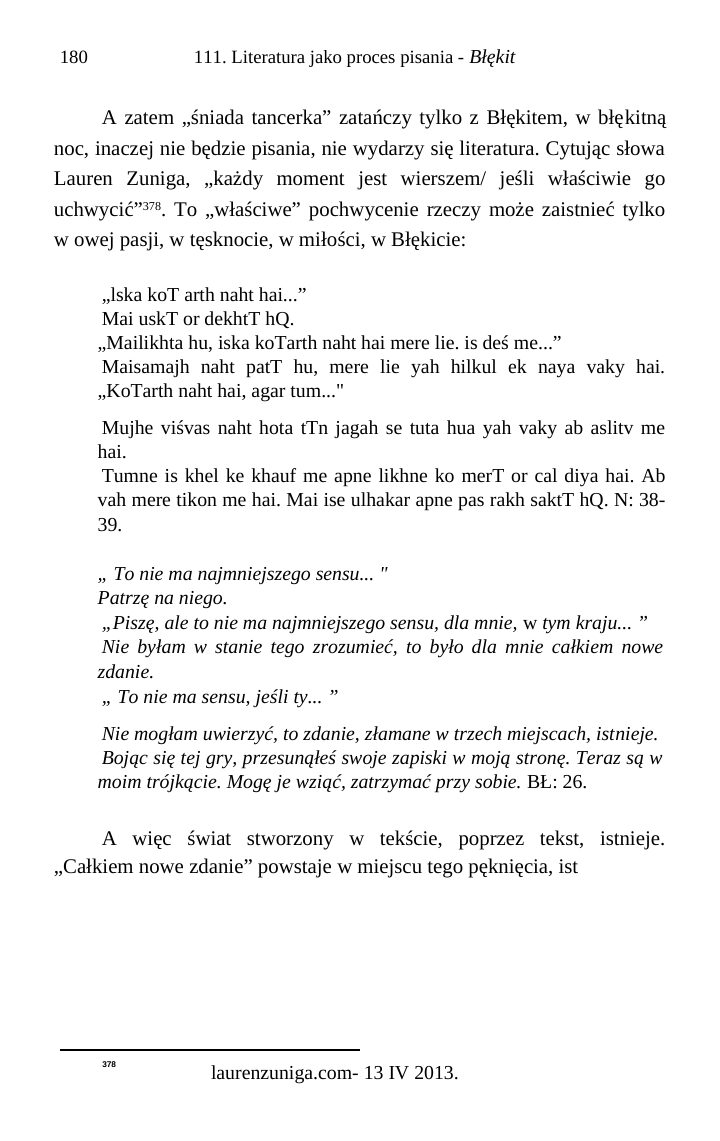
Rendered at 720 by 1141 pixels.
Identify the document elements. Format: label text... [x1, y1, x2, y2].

text 180 [59, 46, 92, 67]
text Mai uskT or dekhtT hQ. [54, 307, 666, 329]
text A więc świat stworzony w tekście, poprzez tekst, istnieje. „Całkiem nowe zdanie” powstaje w miejscu tego pęknięcia, ist­ [54, 825, 666, 878]
text „Piszę, ale to nie ma najmniejszego sensu, dla mnie, w tym kra­ju... ” [97, 611, 666, 634]
text 111. Literatura jako proces pisania - Błękit [194, 45, 530, 68]
text „ To nie ma najmniejszego sensu... " [54, 562, 666, 584]
text 378 [102, 1060, 127, 1069]
text Tumne is khel ke khauf me apne likhne ko merT or cal diya hai. Ab vah mere tikon me hai. Mai ise ulhakar apne pas rakh saktT hQ. N: 38-39. [97, 464, 666, 535]
text Bojąc się tej gry, przesunąłeś swoje zapiski w moją stronę. Teraz są w moim trójkącie. Mogę je wziąć, zatrzymać przy sobie. BŁ: 26. [97, 746, 666, 793]
text „Mailikhta hu, iska koTarth naht hai mere lie. is deś me...” [54, 331, 666, 354]
text „ To nie ma sensu, jeśli ty... ” [97, 684, 666, 707]
text laurenzuniga.com- 13 IV 2013. [132, 1061, 459, 1084]
text A zatem „śniada tancerka” zatańczy tylko z Błękitem, w błę­kitną noc, inaczej nie będzie pisania, nie wydarzy się literatura. Cytując słowa Lauren Zuniga, „każdy moment jest wierszem/ jeśli właściwie go uchwycić”378. To „właściwe” pochwycenie rzeczy może zaistnieć tylko w owej pasji, w tęsknocie, w miło­ści, w Błękicie: [54, 105, 666, 251]
text Maisamajh naht patT hu, mere lie yah hilkul ek naya vaky hai. „KoTarth naht hai, agar tum..." [97, 355, 666, 402]
text „lska koT arth naht hai...” [54, 282, 666, 305]
text Patrzę na niego. [54, 586, 666, 609]
text Nie byłam w stanie tego zrozumieć, to było dla mnie całkiem nowe zdanie. [97, 635, 666, 683]
text Nie mogłam uwierzyć, to zdanie, złamane w trzech miejscach, ist­nieje. [97, 722, 666, 744]
text Mujhe viśvas naht hota tTn jagah se tuta hua yah vaky ab aslitv me hai. [97, 416, 666, 463]
